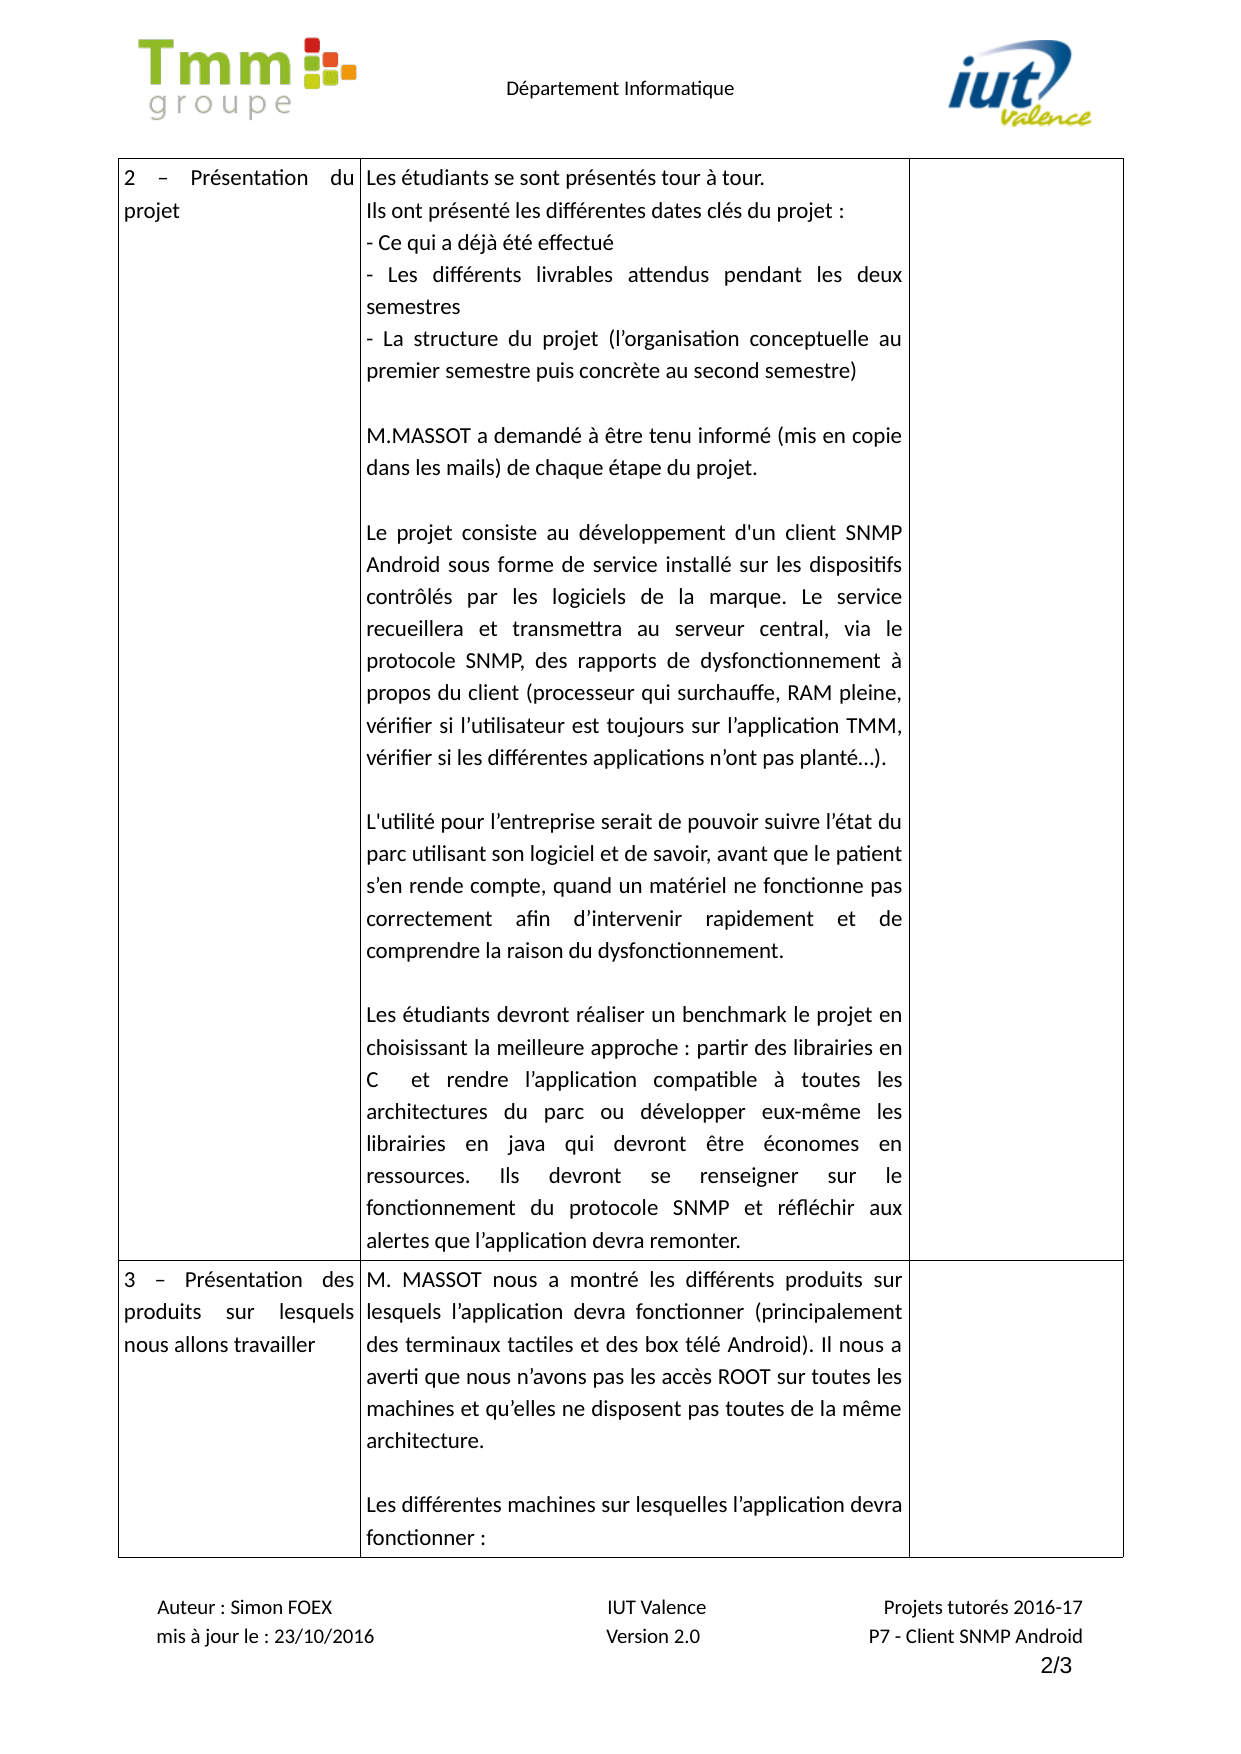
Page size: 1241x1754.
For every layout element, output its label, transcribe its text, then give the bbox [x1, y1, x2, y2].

table_cell [910, 159, 1123, 1259]
table_cell 3 – Présentation des produits sur lesquels nous allons travailler [119, 1261, 360, 1557]
table_cell 2 – Présentation du projet [119, 159, 360, 1259]
picture [136, 36, 362, 127]
picture [948, 40, 1092, 127]
table_cell Les étudiants se sont présentés tour à tour. Ils ont présenté les différentes dates clés du projet : - Ce qui a déjà été effectué - Les différents livrables attendus pendant les deux semestres - La structure du projet (l’organisation conceptuelle au premier semestre puis concrète au second semestre) M.MASSOT a demandé à être tenu informé (mis en copie dans les mails) de chaque étape du projet. Le projet consiste au développement d'un client SNMP Android sous forme de service installé sur les dispositifs contrôlés par les logiciels de la marque. Le service recueillera et transmettra au serveur central, via le protocole SNMP, des rapports de dysfonctionnement à propos du client (processeur qui surchauffe, RAM pleine, vérifier si l’utilisateur est toujours sur l’application TMM, vérifier si les différentes applications n’ont pas planté…). L'utilité pour l’entreprise serait de pouvoir suivre l’état du parc utilisant son logiciel et de savoir, avant que le patient s’en rende compte, quand un matériel ne fonctionne pas correctement afin d’intervenir rapidement et de comprendre la raison du dysfonctionnement. Les étudiants devront réaliser un benchmark le projet en choisissant la meilleure approche : partir des librairies en C et rendre l’application compatible à toutes les architectures du parc ou développer eux-même les librairies en java qui devront être économes en ressources. Ils devront se renseigner sur le fonctionnement du protocole SNMP et réfléchir aux alertes que l’application devra remonter. [361, 159, 909, 1259]
table_cell [910, 1261, 1123, 1557]
table_cell M. MASSOT nous a montré les différents produits sur lesquels l’application devra fonctionner (principalement des terminaux tactiles et des box télé Android). Il nous a averti que nous n’avons pas les accès ROOT sur toutes les machines et qu’elles ne disposent pas toutes de la même architecture. Les différentes machines sur lesquelles l’application devra fonctionner : [361, 1261, 909, 1557]
